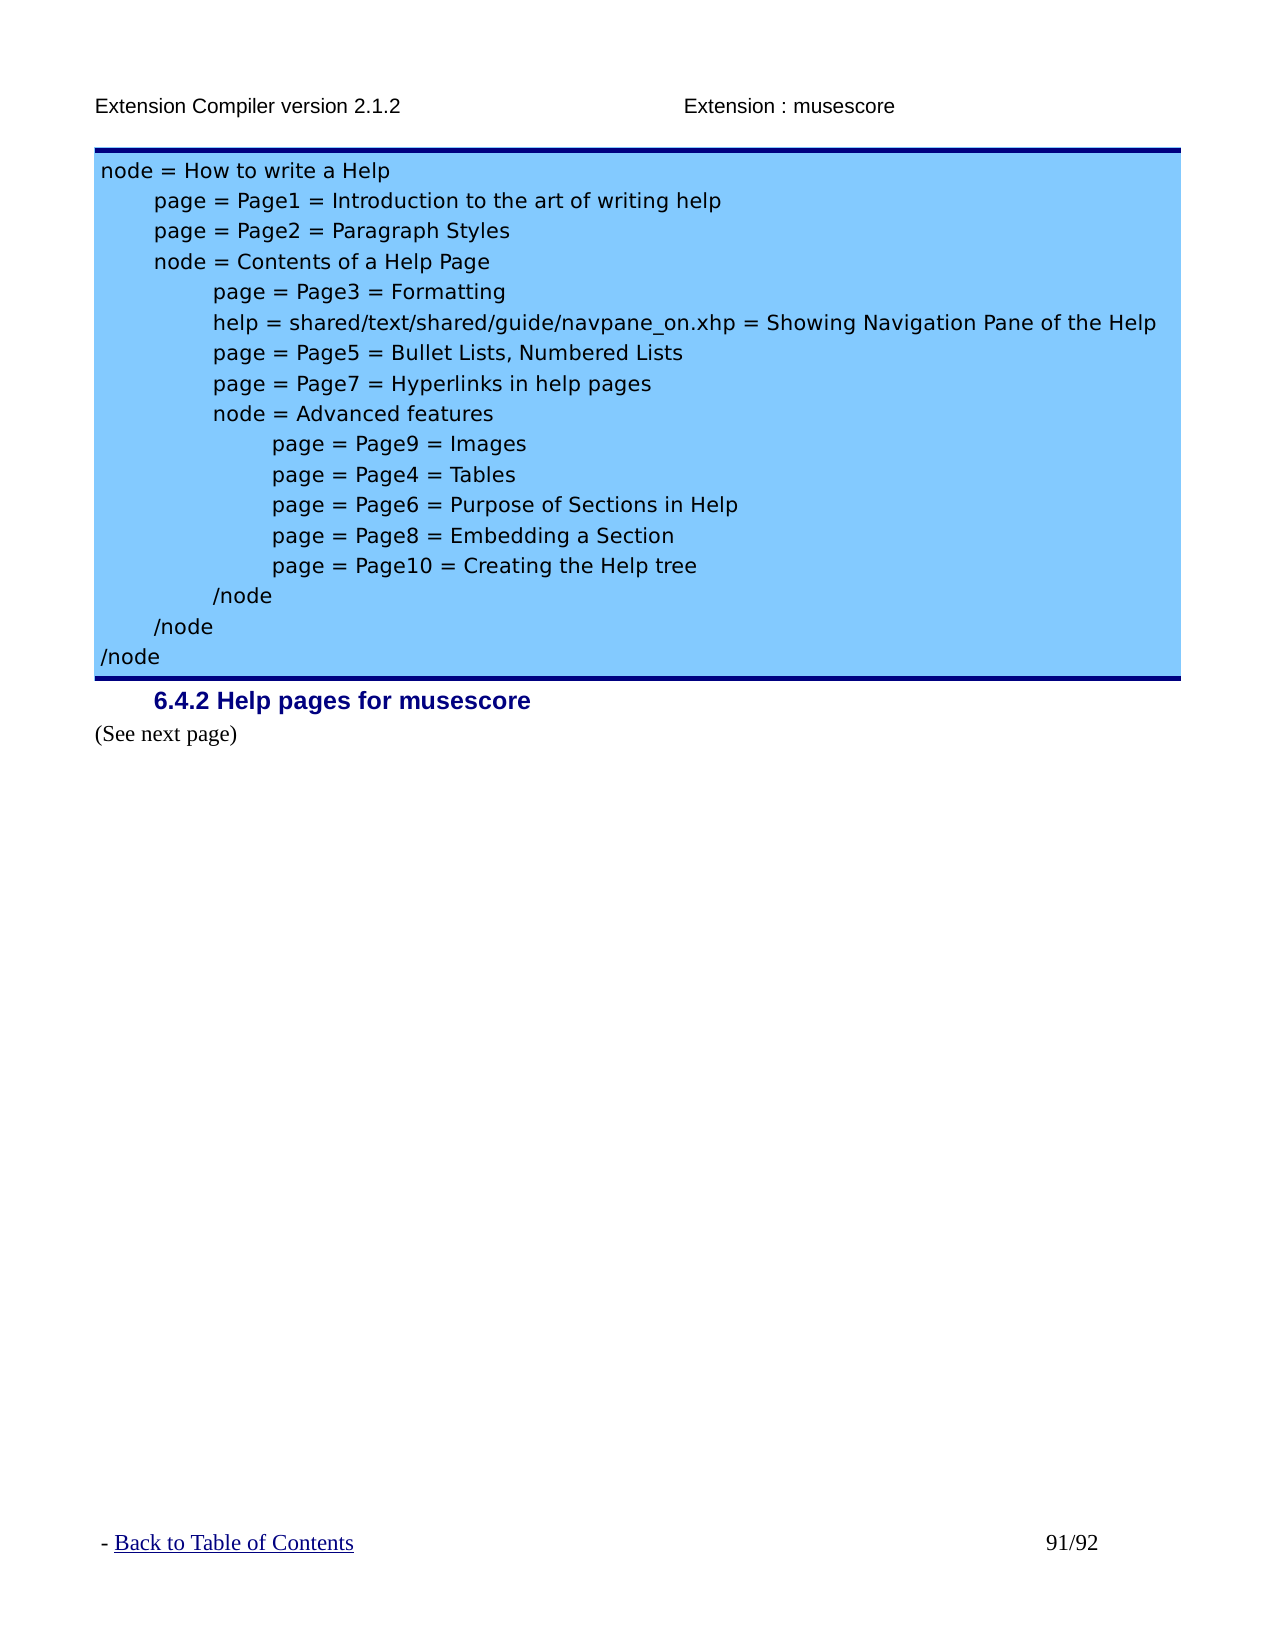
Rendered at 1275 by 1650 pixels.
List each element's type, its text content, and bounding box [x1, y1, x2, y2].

text page = Page4 = Tables [94, 452, 1181, 482]
text page = Page5 = Bullet Lists, Numbered Lists [94, 330, 1181, 360]
subtitle Help pages for musescore [153, 687, 1181, 715]
text /node [94, 573, 1181, 604]
text page = Page7 = Hyperlinks in help pages [94, 360, 1181, 391]
text node = How to write a Help [94, 149, 1181, 178]
text page = Page1 = Introduction to the art of writing help [94, 178, 1181, 208]
text page = Page6 = Purpose of Sections in Help [94, 482, 1181, 512]
text help = shared/text/shared/guide/navpane_on.xhp = Showing Navigation Pane of the Help [94, 299, 1181, 330]
text /node [94, 634, 1181, 681]
text node = Advanced features [94, 391, 1181, 421]
text (See next page) [94, 721, 1181, 746]
text page = Page10 = Creating the Help tree [94, 543, 1181, 573]
text page = Page3 = Formatting [94, 269, 1181, 299]
text node = Contents of a Help Page [94, 239, 1181, 269]
text page = Page2 = Paragraph Styles [94, 208, 1181, 239]
text page = Page9 = Images [94, 421, 1181, 452]
text /node [94, 604, 1181, 634]
